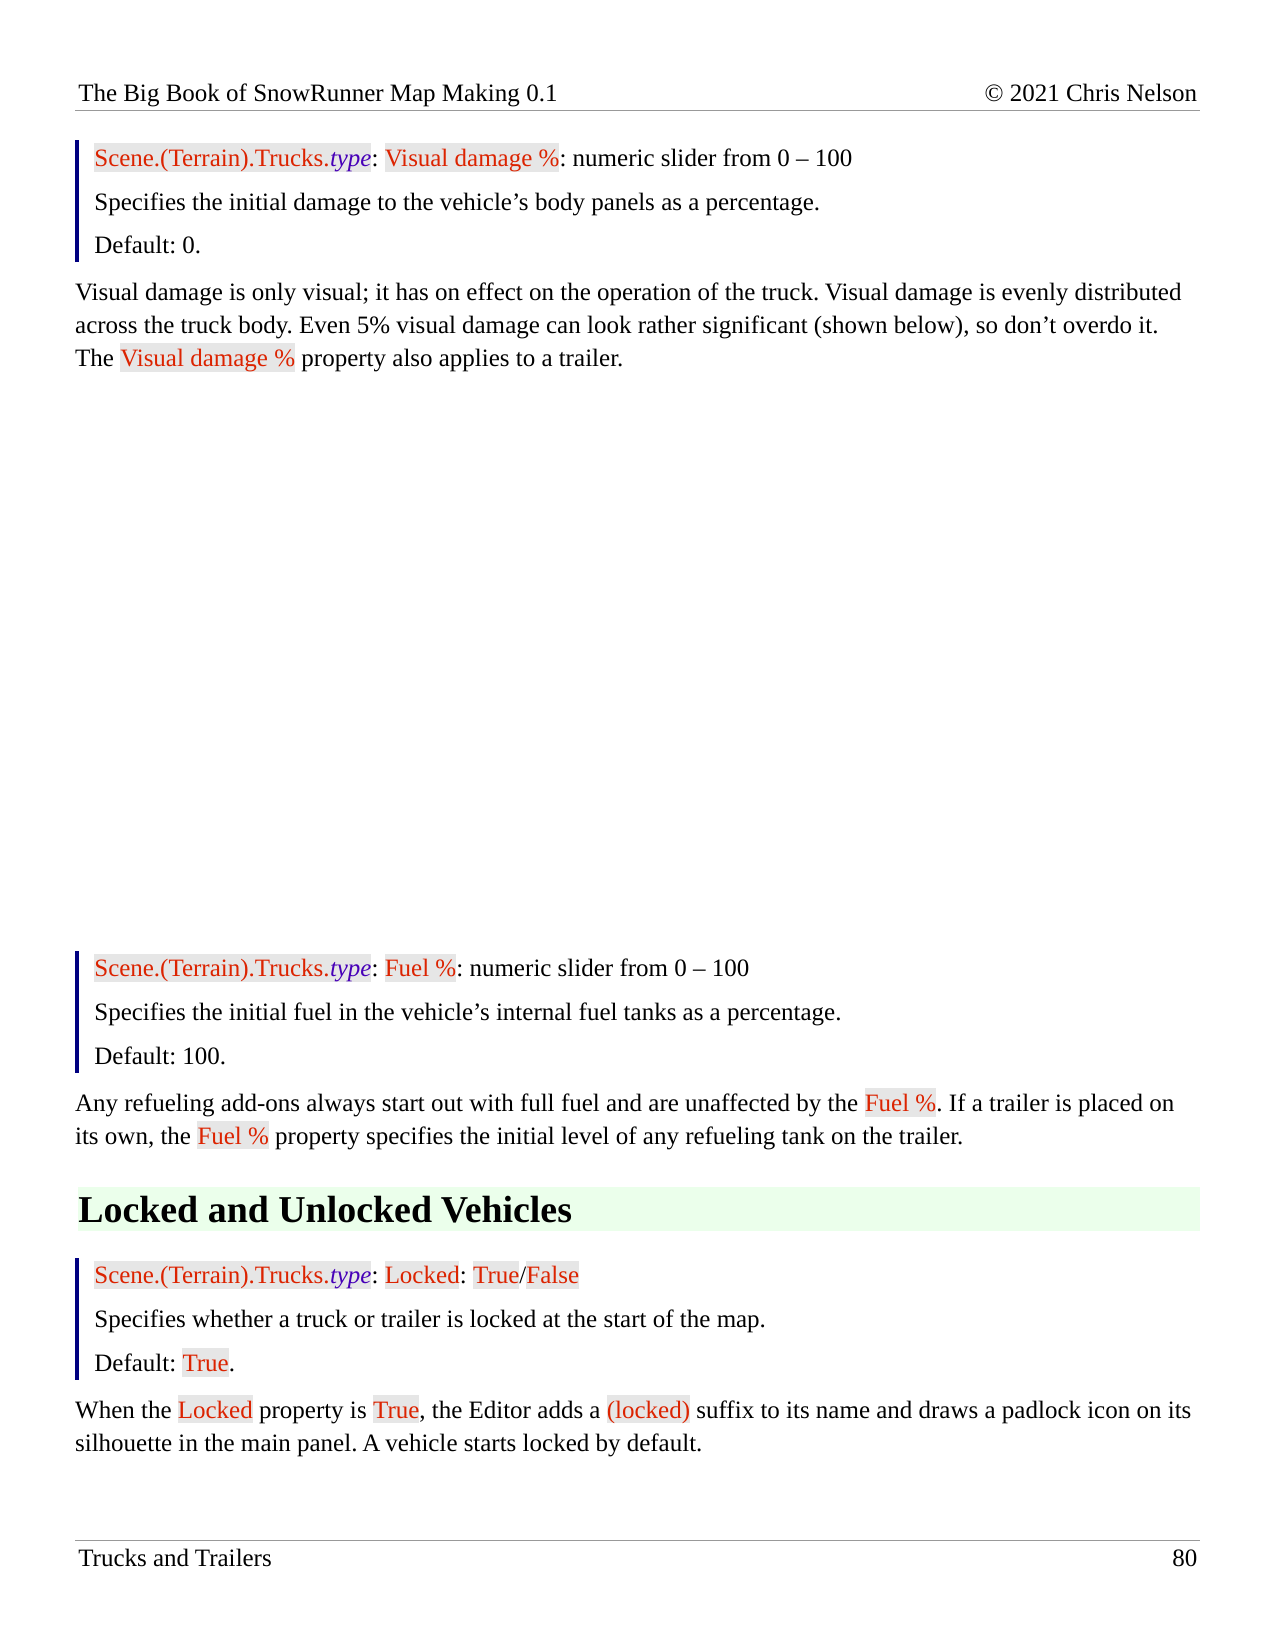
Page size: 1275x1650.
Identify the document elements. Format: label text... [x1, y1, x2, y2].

text Scene.(Terrain).Trucks.type: Locked: True/False [75, 1257, 1200, 1289]
text Default: True. [79, 1345, 1200, 1380]
text Specifies the initial fuel in the vehicle’s internal fuel tanks as a percentage. [79, 994, 1200, 1026]
text Specifies whether a truck or trailer is locked at the start of the map. [79, 1301, 1200, 1333]
text Visual damage is only visual; it has on effect on the operation of the truck. Visual damage is evenly distributed across the truck body. Even 5% visual damage can look rather significant (shown below), so don’t overdo it. The Visual damage % property also applies to a trailer. [75, 277, 1200, 372]
text Default: 100. [79, 1038, 1200, 1073]
text When the Locked property is True, the Editor adds a (locked) suffix to its name and draws a padlock icon on its silhouette in the main panel. A vehicle starts locked by default. [75, 1395, 1200, 1457]
text Specifies the initial damage to the vehicle’s body panels as a percentage. [79, 184, 1200, 215]
text Default: 0. [79, 227, 1200, 262]
text Scene.(Terrain).Trucks.type: Fuel %: numeric slider from 0 – 100 [79, 951, 1200, 982]
text Scene.(Terrain).Trucks.type: Visual damage %: numeric slider from 0 – 100 [79, 140, 1200, 172]
subtitle Locked and Unlocked Vehicles [78, 1187, 1200, 1231]
text Any refueling add-ons always start out with full fuel and are unaffected by the Fuel %. If a trailer is placed on its own, the Fuel % property specifies the initial level of any refueling tank on the trailer. [75, 1088, 1200, 1149]
